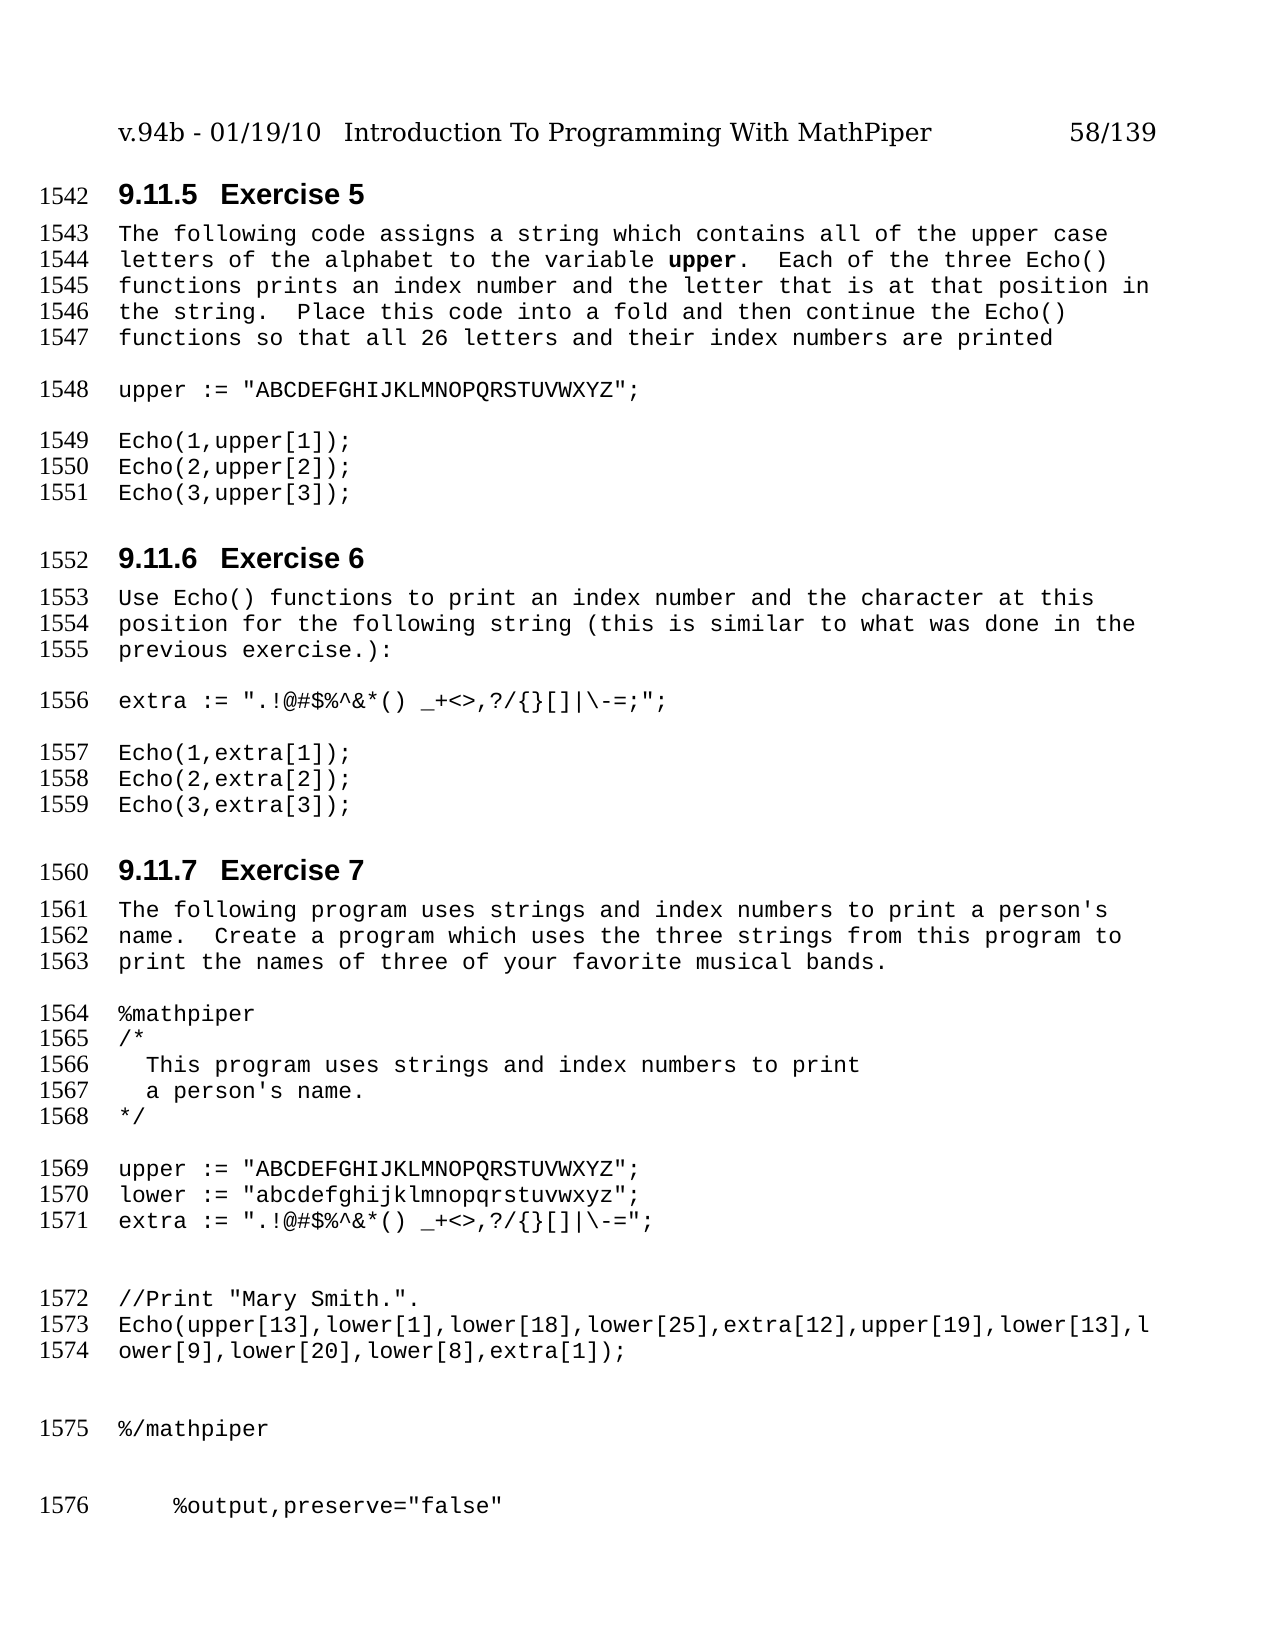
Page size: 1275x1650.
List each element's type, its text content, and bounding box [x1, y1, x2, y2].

text extra := ".!@#$%^&*() _+<>,?/{}[]|\-="; [118, 1209, 1157, 1235]
text upper := "ABCDEFGHIJKLMNOPQRSTUVWXYZ"; [118, 378, 1157, 404]
text upper := "ABCDEFGHIJKLMNOPQRSTUVWXYZ"; [118, 1157, 1157, 1183]
text Echo(1,extra[1]); [118, 742, 1157, 768]
subtitle Exercise 7 [118, 853, 1157, 886]
subtitle Exercise 5 [118, 177, 1157, 210]
text Use Echo() functions to print an index number and the character at this position for the following string (this is similar to what was done in the previous exercise.): [118, 586, 1157, 664]
text Echo(3,extra[3]); [118, 794, 1157, 819]
text Echo(1,upper[1]); [118, 430, 1157, 456]
text lower := "abcdefghijklmnopqrstuvwxyz"; [118, 1183, 1157, 1209]
text Echo(3,upper[3]); [118, 482, 1157, 508]
text %mathpiper [118, 1002, 1157, 1028]
text Echo(2,extra[2]); [118, 768, 1157, 794]
text %/mathpiper [118, 1417, 1157, 1443]
text The following program uses strings and index numbers to print a person's name. Create a program which uses the three strings from this program to print the names of three of your favorite musical bands. [118, 898, 1157, 976]
text Echo(upper[13],lower[1],lower[18],lower[25],extra[12],upper[19],lower[13],lower[9],lower[20],lower[8],extra[1]); [118, 1313, 1157, 1365]
text extra := ".!@#$%^&*() _+<>,?/{}[]|\-=;"; [118, 690, 1157, 716]
text %output,preserve="false" [118, 1495, 1157, 1521]
subtitle Exercise 6 [118, 541, 1157, 574]
text a person's name. [118, 1080, 1157, 1106]
text /* [118, 1028, 1157, 1054]
text Echo(2,upper[2]); [118, 456, 1157, 482]
text This program uses strings and index numbers to print [118, 1054, 1157, 1080]
text */ [118, 1106, 1157, 1132]
text The following code assigns a string which contains all of the upper case letters of the alphabet to the variable upper. Each of the three Echo() functions prints an index number and the letter that is at that position in the string. Place this code into a fold and then continue the Echo() functions so that all 26 letters and their index numbers are printed [118, 222, 1157, 352]
text //Print "Mary Smith.". [118, 1287, 1157, 1313]
